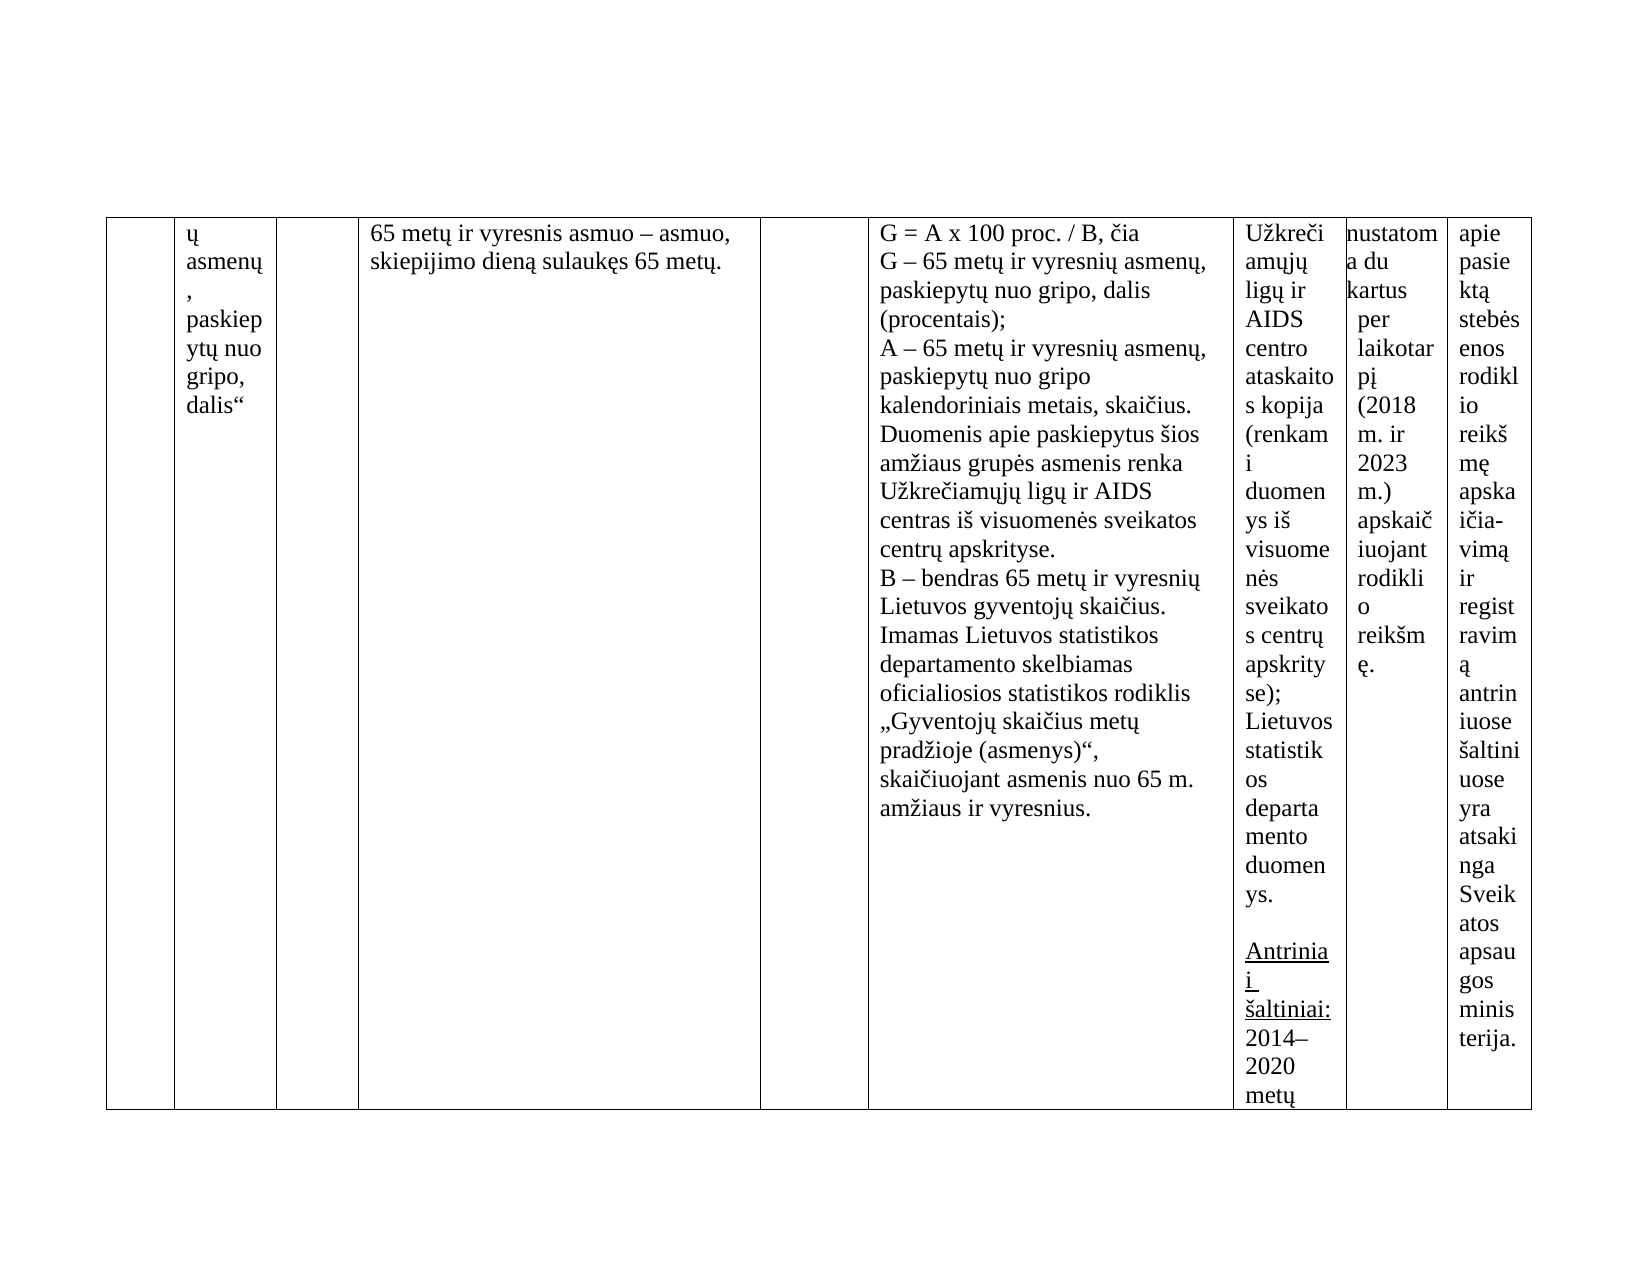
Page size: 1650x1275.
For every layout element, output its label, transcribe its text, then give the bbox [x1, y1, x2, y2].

table_cell Užkrečiamųjų ligų ir AIDS centro ataskaitos kopija (renkami duomenys iš visuomenės sveikatos centrų apskrityse); Lietuvos statistikos departamento duomenys. Antriniai šaltiniai: 2014–2020 metų [1234, 218, 1346, 1109]
table_cell apie pasiektą stebėsenos rodiklio reikšmę apskaičia-vimą ir registravimą antriniuose šaltiniuose yra atsakinga Sveikatos apsaugos ministerija. [1448, 218, 1531, 1109]
table_cell G = A x 100 proc. / B, čia G – 65 metų ir vyresnių asmenų, paskiepytų nuo gripo, dalis (procentais); A – 65 metų ir vyresnių asmenų, paskiepytų nuo gripo kalendoriniais metais, skaičius. Duomenis apie paskiepytus šios amžiaus grupės asmenis renka Užkrečiamųjų ligų ir AIDS centras iš visuomenės sveikatos centrų apskrityse. B – bendras 65 metų ir vyresnių Lietuvos gyventojų skaičius. Imamas Lietuvos statistikos departamento skelbiamas oficialiosios statistikos rodiklis „Gyventojų skaičius metų pradžioje (asmenys)“, skaičiuojant asmenis nuo 65 m. amžiaus ir vyresnius. [869, 218, 1233, 1109]
table_cell [107, 218, 174, 1109]
table_cell ų asmenų, paskiepytų nuo gripo, dalis“ [175, 218, 276, 1109]
table_cell nustatoma du kartus per laikotarpį (2018 m. ir 2023 m.) apskaičiuojant rodiklio reikšmę. [1347, 218, 1447, 1109]
table_cell 65 metų ir vyresnis asmuo – asmuo, skiepijimo dieną sulaukęs 65 metų. [359, 218, 760, 1109]
table_cell [761, 218, 868, 1109]
table_cell [277, 218, 358, 1109]
